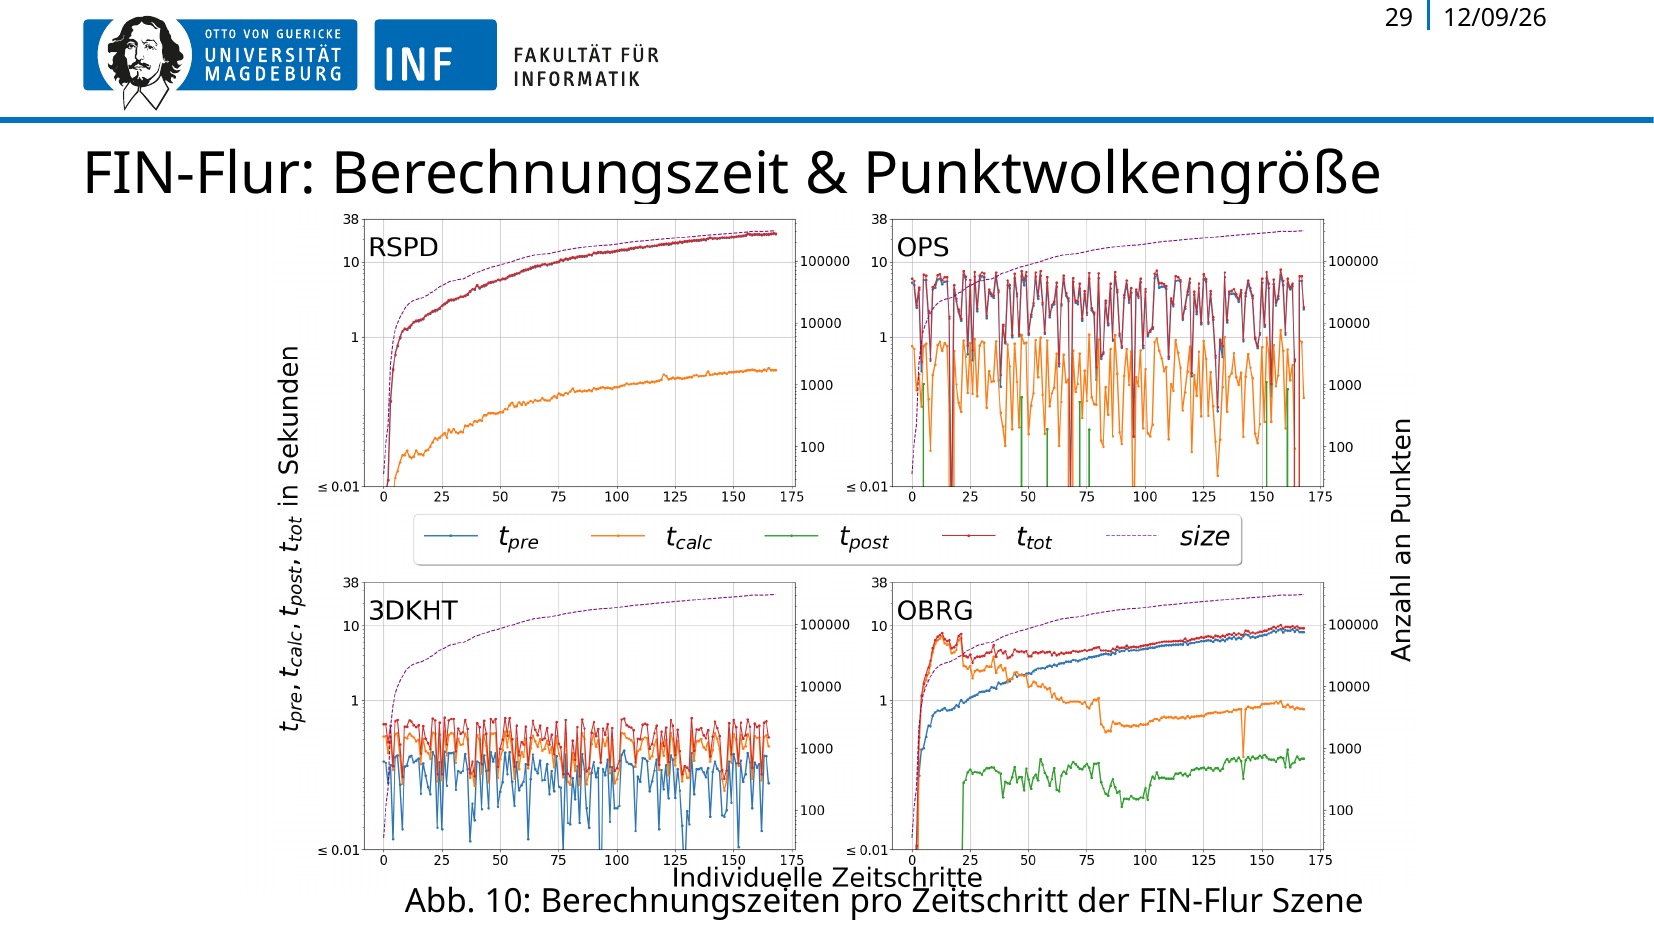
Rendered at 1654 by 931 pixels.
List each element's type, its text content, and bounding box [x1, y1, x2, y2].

title FIN-Flur: Berechnungszeit & Punktwolkengröße [82, 131, 1571, 211]
picture [239, 204, 1415, 892]
text_box Abb. 10: Berechnungszeiten pro Zeitschritt der FIN-Flur Szene [255, 870, 1516, 929]
